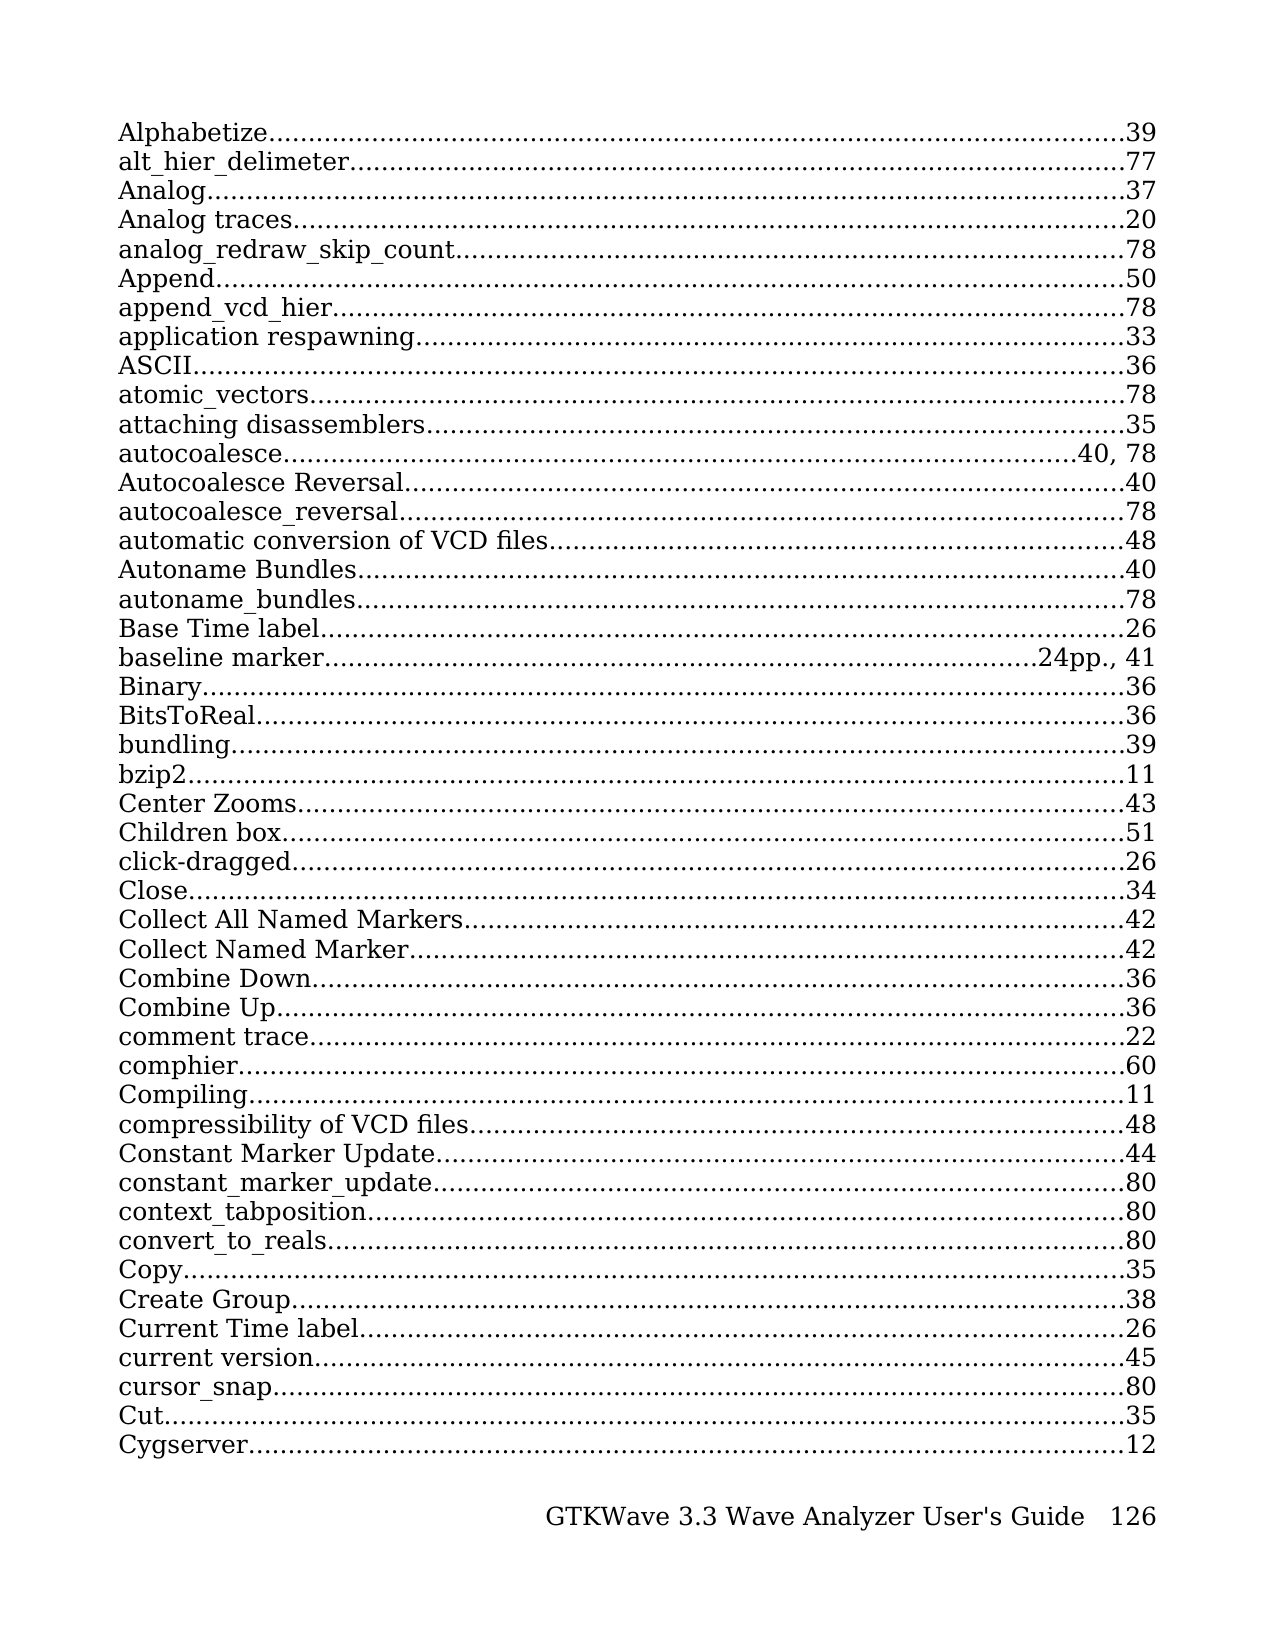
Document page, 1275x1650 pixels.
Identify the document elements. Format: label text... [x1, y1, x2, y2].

text Compiling 11 [118, 1081, 1157, 1110]
text automatic conversion of VCD files 48 [118, 526, 1157, 556]
text application respawning 33 [118, 322, 1157, 351]
text comphier 60 [118, 1051, 1157, 1081]
text BitsToReal 36 [118, 701, 1157, 731]
text atomic_vectors 78 [118, 381, 1157, 410]
text context_tabposition 80 [118, 1197, 1157, 1226]
text convert_to_reals 80 [118, 1226, 1157, 1256]
text Alphabetize 39 [118, 118, 1157, 147]
text autoname_bundles 78 [118, 585, 1157, 614]
text compressibility of VCD files 48 [118, 1110, 1157, 1139]
text Autocoalesce Reversal 40 [118, 468, 1157, 497]
text baseline marker 24pp., 41 [118, 643, 1157, 672]
text constant_marker_update 80 [118, 1168, 1157, 1197]
text click-dragged 26 [118, 847, 1157, 876]
text autocoalesce_reversal 78 [118, 497, 1157, 526]
text Children box 51 [118, 818, 1157, 847]
text append_vcd_hier 78 [118, 293, 1157, 322]
text Create Group 38 [118, 1285, 1157, 1314]
text Analog 37 [118, 176, 1157, 206]
text Copy 35 [118, 1256, 1157, 1285]
text autocoalesce 40, 78 [118, 439, 1157, 468]
text Center Zooms 43 [118, 789, 1157, 818]
text Cygserver 12 [118, 1431, 1157, 1460]
text ASCII 36 [118, 351, 1157, 381]
text Collect All Named Markers 42 [118, 906, 1157, 935]
text bzip2 11 [118, 760, 1157, 789]
text attaching disassemblers 35 [118, 410, 1157, 439]
text Cut 35 [118, 1401, 1157, 1431]
text Analog traces 20 [118, 206, 1157, 235]
text cursor_snap 80 [118, 1372, 1157, 1401]
text analog_redraw_skip_count 78 [118, 235, 1157, 264]
text comment trace 22 [118, 1022, 1157, 1051]
text Autoname Bundles 40 [118, 556, 1157, 585]
text Combine Up 36 [118, 993, 1157, 1022]
text Append 50 [118, 264, 1157, 293]
text Collect Named Marker 42 [118, 935, 1157, 964]
text alt_hier_delimeter 77 [118, 147, 1157, 176]
text Binary 36 [118, 672, 1157, 701]
text Base Time label 26 [118, 614, 1157, 643]
text Current Time label 26 [118, 1314, 1157, 1343]
text current version 45 [118, 1343, 1157, 1372]
text Constant Marker Update 44 [118, 1139, 1157, 1168]
text bundling 39 [118, 731, 1157, 760]
text Combine Down 36 [118, 964, 1157, 993]
text Close 34 [118, 876, 1157, 906]
